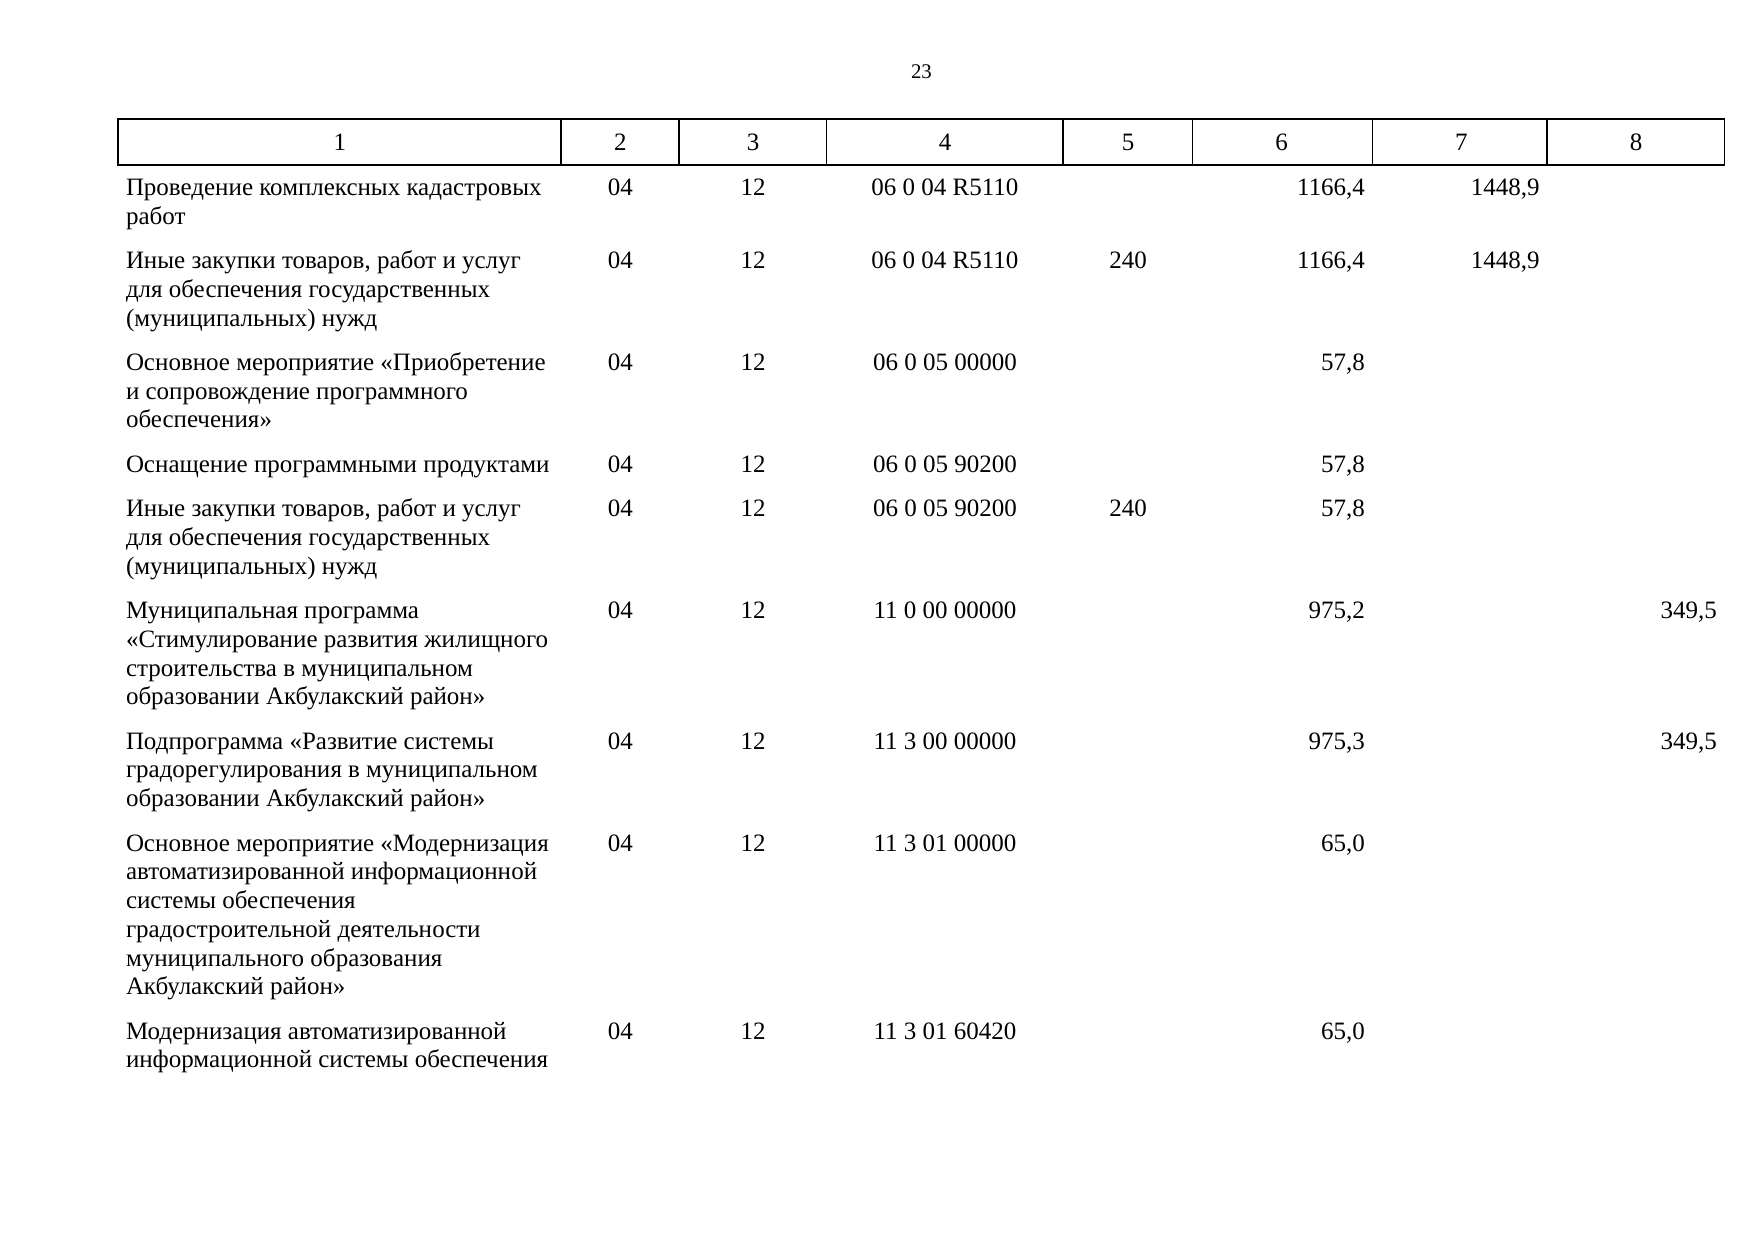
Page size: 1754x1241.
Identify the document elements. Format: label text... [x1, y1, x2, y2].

table_cell [1547, 237, 1724, 339]
table_header 6 [1201, 128, 1362, 156]
table_cell [1372, 339, 1547, 441]
table_header [1064, 120, 1192, 164]
table_cell 975,2 [1193, 587, 1372, 718]
table_cell 06 0 05 90200 [827, 441, 1063, 485]
table_cell [1547, 820, 1724, 1008]
table_cell Оснащение программными продуктами [118, 441, 561, 485]
table_header [1193, 120, 1372, 164]
table_cell 06 0 04 R5110 [827, 237, 1063, 339]
table_cell 04 [561, 485, 679, 587]
table_cell 12 [679, 166, 827, 237]
table_cell 04 [561, 166, 679, 237]
table_cell 11 0 00 00000 [827, 587, 1063, 718]
table_cell [1547, 485, 1724, 587]
table_cell 04 [561, 339, 679, 441]
table_cell Проведение комплексных кадастровых работ [118, 166, 561, 237]
table_header 2 [569, 128, 671, 156]
table_cell 11 3 01 60420 [827, 1008, 1063, 1081]
table_cell [1372, 1008, 1547, 1081]
table_cell 57,8 [1193, 339, 1372, 441]
table_cell [1547, 339, 1724, 441]
table_cell 65,0 [1193, 820, 1372, 1008]
table_cell [1372, 587, 1547, 718]
table_cell 349,5 [1547, 718, 1724, 820]
table_cell 04 [561, 237, 679, 339]
table_cell 11 3 01 00000 [827, 820, 1063, 1008]
table_cell 57,8 [1193, 441, 1372, 485]
table_cell 12 [679, 237, 827, 339]
table_cell 1448,9 [1372, 237, 1547, 339]
table_cell 04 [561, 441, 679, 485]
table_cell 57,8 [1193, 485, 1372, 587]
table_cell [1372, 820, 1547, 1008]
table_cell [1547, 1008, 1724, 1081]
table_cell 11 3 00 00000 [827, 718, 1063, 820]
table_cell 06 0 05 00000 [827, 339, 1063, 441]
table_cell 975,3 [1193, 718, 1372, 820]
table_cell 04 [561, 587, 679, 718]
table_cell 06 0 05 90200 [827, 485, 1063, 587]
table_cell 1166,4 [1193, 237, 1372, 339]
table_cell [1547, 441, 1724, 485]
table_cell 12 [679, 339, 827, 441]
table_cell Основное мероприятие «Модернизация автоматизированной информационной системы обеспечения градостроительной деятельности муниципального образования Акбулакский район» [118, 820, 561, 1008]
table_cell Иные закупки товаров, работ и услуг для обеспечения государственных (муниципальных) нужд [118, 237, 561, 339]
table_cell [1063, 587, 1193, 718]
table_cell [1063, 339, 1193, 441]
table_cell 12 [679, 718, 827, 820]
table_cell 12 [679, 485, 827, 587]
table_cell [1372, 441, 1547, 485]
table_header 4 [835, 128, 1055, 156]
table_cell 04 [561, 1008, 679, 1081]
table_header [827, 120, 1062, 164]
table_cell [1063, 1008, 1193, 1081]
table_header [1373, 120, 1546, 164]
table_cell 1448,9 [1372, 166, 1547, 237]
table_header [680, 120, 826, 164]
table_cell Муниципальная программа «Стимулирование развития жилищного строительства в муниципальном образовании Акбулакский район» [118, 587, 561, 718]
table_header [562, 120, 678, 164]
table_header [119, 120, 560, 164]
table_cell 1166,4 [1193, 166, 1372, 237]
table_cell [1063, 718, 1193, 820]
table_cell 12 [679, 820, 827, 1008]
table_header 5 [1071, 128, 1185, 156]
table_cell 240 [1063, 485, 1193, 587]
table_cell 12 [679, 441, 827, 485]
table_cell Иные закупки товаров, работ и услуг для обеспечения государственных (муниципальных) нужд [118, 485, 561, 587]
table_cell [1372, 485, 1547, 587]
table_header 1 [126, 128, 553, 156]
table_cell 04 [561, 820, 679, 1008]
table_cell 349,5 [1547, 587, 1724, 718]
table_cell [1063, 166, 1193, 237]
table_cell Подпрограмма «Развитие системы градорегулирования в муниципальном образовании Акбулакский район» [118, 718, 561, 820]
table_cell 240 [1063, 237, 1193, 339]
table_cell 04 [561, 718, 679, 820]
table_header [1548, 120, 1724, 164]
table_cell Основное мероприятие «Приобретение и сопровождение программного обеспечения» [118, 339, 561, 441]
table_cell [1547, 166, 1724, 237]
table_header 3 [687, 128, 819, 156]
table_header 7 [1380, 128, 1542, 156]
table_header 8 [1555, 128, 1716, 156]
table_cell 65,0 [1193, 1008, 1372, 1081]
table_cell 12 [679, 587, 827, 718]
table_cell Модернизация автоматизированной информационной системы обеспечения [118, 1008, 561, 1081]
table_cell 12 [679, 1008, 827, 1081]
table_cell [1372, 718, 1547, 820]
table_cell [1063, 820, 1193, 1008]
table_cell [1063, 441, 1193, 485]
table_cell 06 0 04 R5110 [827, 166, 1063, 237]
